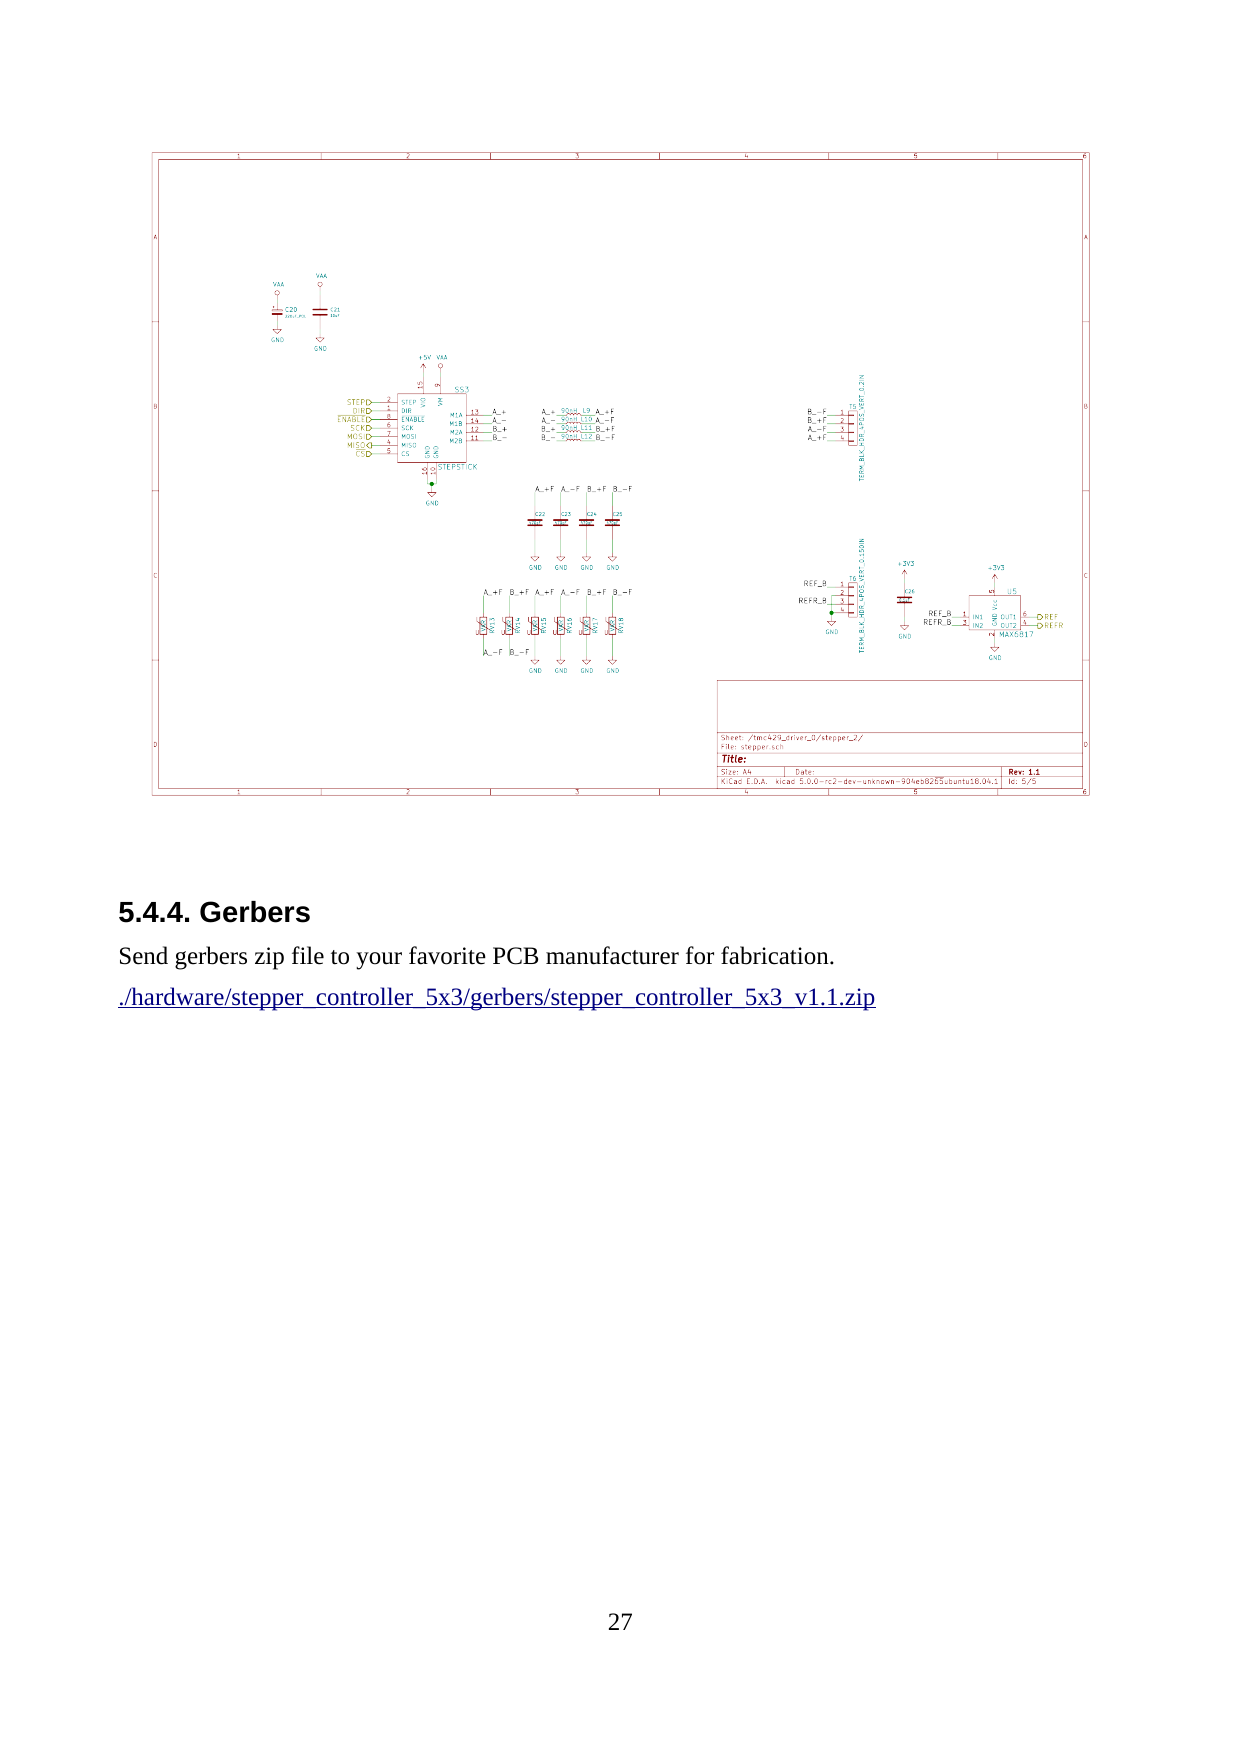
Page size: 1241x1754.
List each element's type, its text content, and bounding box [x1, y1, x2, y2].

text Send gerbers zip file to your favorite PCB manufacturer for fabrication. [118, 941, 1122, 969]
subtitle Gerbers [118, 895, 1122, 928]
text ./hardware/stepper_controller_5x3/gerbers/stepper_controller_5x3_v1.1.zip [118, 982, 1122, 1011]
